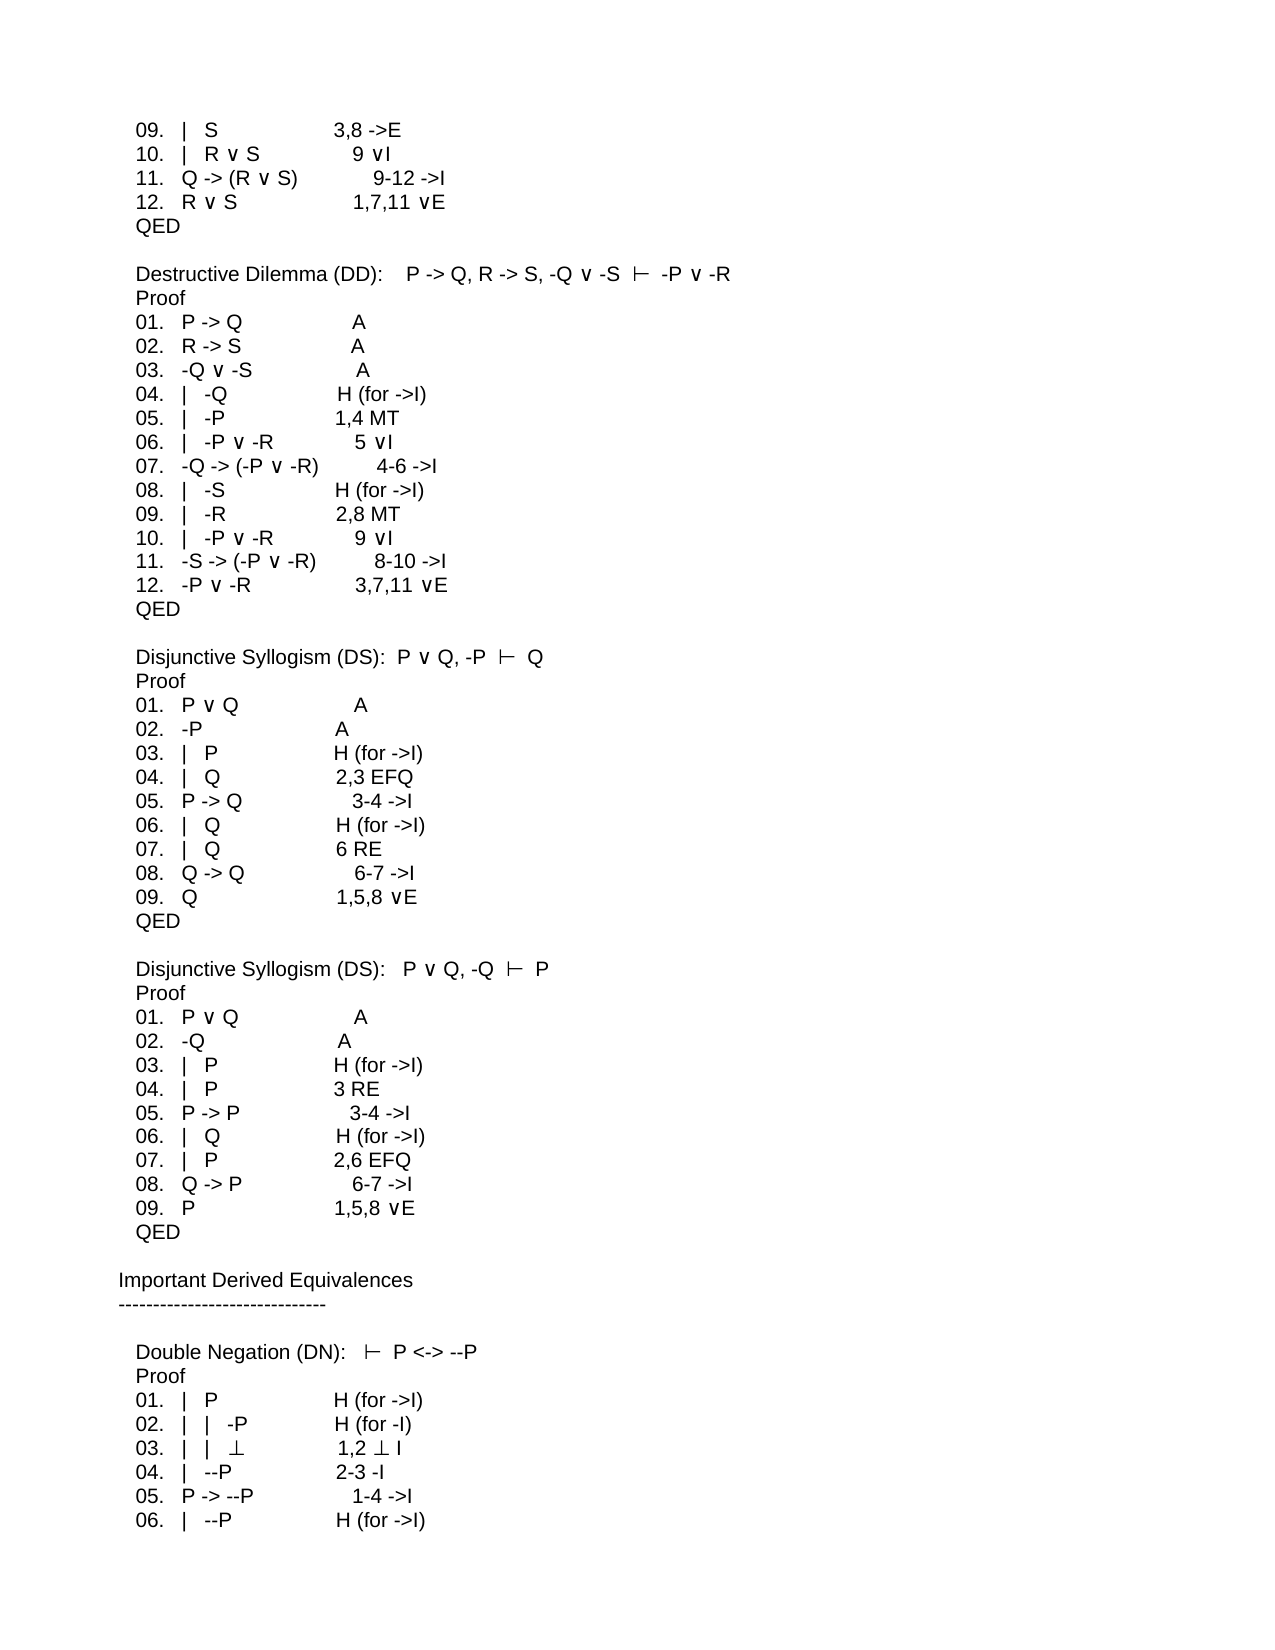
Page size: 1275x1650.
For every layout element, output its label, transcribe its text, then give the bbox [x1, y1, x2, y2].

text 06. | -P ∨ -R 5 ∨I [118, 429, 1157, 453]
text 03. | P H (for ->I) [118, 1052, 1157, 1076]
text 08. | -S H (for ->I) [118, 477, 1157, 501]
text 03. -Q ∨ -S A [118, 358, 1157, 382]
text 04. | -Q H (for ->I) [118, 382, 1157, 406]
text 08. Q -> P 6-7 ->I [118, 1172, 1157, 1196]
text 09. Q 1,5,8 ∨E [118, 885, 1157, 909]
text 01. P -> Q A [118, 310, 1157, 334]
text 12. R ∨ S 1,7,11 ∨E [118, 190, 1157, 214]
text Important Derived Equivalences [118, 1268, 1157, 1292]
text QED [118, 909, 1157, 933]
text 02. R -> S A [118, 334, 1157, 358]
text Proof [118, 669, 1157, 693]
text Disjunctive Syllogism (DS): P ∨ Q, -Q ⊢ P [118, 957, 1157, 981]
text 02. -P A [118, 717, 1157, 741]
text 03. | | ⊥ 1,2 ⊥ I [118, 1436, 1157, 1460]
text Proof [118, 1364, 1157, 1388]
text 05. P -> P 3-4 ->I [118, 1100, 1157, 1124]
text 04. | --P 2-3 -I [118, 1460, 1157, 1484]
text Proof [118, 286, 1157, 310]
text 09. P 1,5,8 ∨E [118, 1196, 1157, 1220]
text Destructive Dilemma (DD): P -> Q, R -> S, -Q ∨ -S ⊢ -P ∨ -R [118, 262, 1157, 286]
text 02. -Q A [118, 1028, 1157, 1052]
text 11. Q -> (R ∨ S) 9-12 ->I [118, 166, 1157, 190]
text 07. | Q 6 RE [118, 837, 1157, 861]
text 10. | -P ∨ -R 9 ∨I [118, 525, 1157, 549]
text 03. | P H (for ->I) [118, 741, 1157, 765]
text 05. | -P 1,4 MT [118, 406, 1157, 429]
text QED [118, 214, 1157, 238]
text 01. P ∨ Q A [118, 693, 1157, 717]
text 09. | -R 2,8 MT [118, 501, 1157, 525]
text 07. -Q -> (-P ∨ -R) 4-6 ->I [118, 453, 1157, 477]
text 07. | P 2,6 EFQ [118, 1148, 1157, 1172]
text 01. P ∨ Q A [118, 1004, 1157, 1028]
text 05. P -> --P 1-4 ->I [118, 1484, 1157, 1508]
text 06. | Q H (for ->I) [118, 813, 1157, 837]
text 09. | S 3,8 ->E [118, 118, 1157, 142]
text QED [118, 1220, 1157, 1244]
text 04. | P 3 RE [118, 1076, 1157, 1100]
text Double Negation (DN): ⊢ P <-> --P [118, 1340, 1157, 1364]
text 06. | Q H (for ->I) [118, 1124, 1157, 1148]
text 12. -P ∨ -R 3,7,11 ∨E [118, 573, 1157, 597]
text ------------------------------ [118, 1292, 1157, 1316]
text 02. | | -P H (for -I) [118, 1412, 1157, 1436]
text Disjunctive Syllogism (DS): P ∨ Q, -P ⊢ Q [118, 645, 1157, 669]
text 05. P -> Q 3-4 ->I [118, 789, 1157, 813]
text Proof [118, 981, 1157, 1004]
text 04. | Q 2,3 EFQ [118, 765, 1157, 789]
text QED [118, 597, 1157, 621]
text 10. | R ∨ S 9 ∨I [118, 142, 1157, 166]
text 11. -S -> (-P ∨ -R) 8-10 ->I [118, 549, 1157, 573]
text 08. Q -> Q 6-7 ->I [118, 861, 1157, 885]
text 01. | P H (for ->I) [118, 1388, 1157, 1412]
text 06. | --P H (for ->I) [118, 1508, 1157, 1532]
